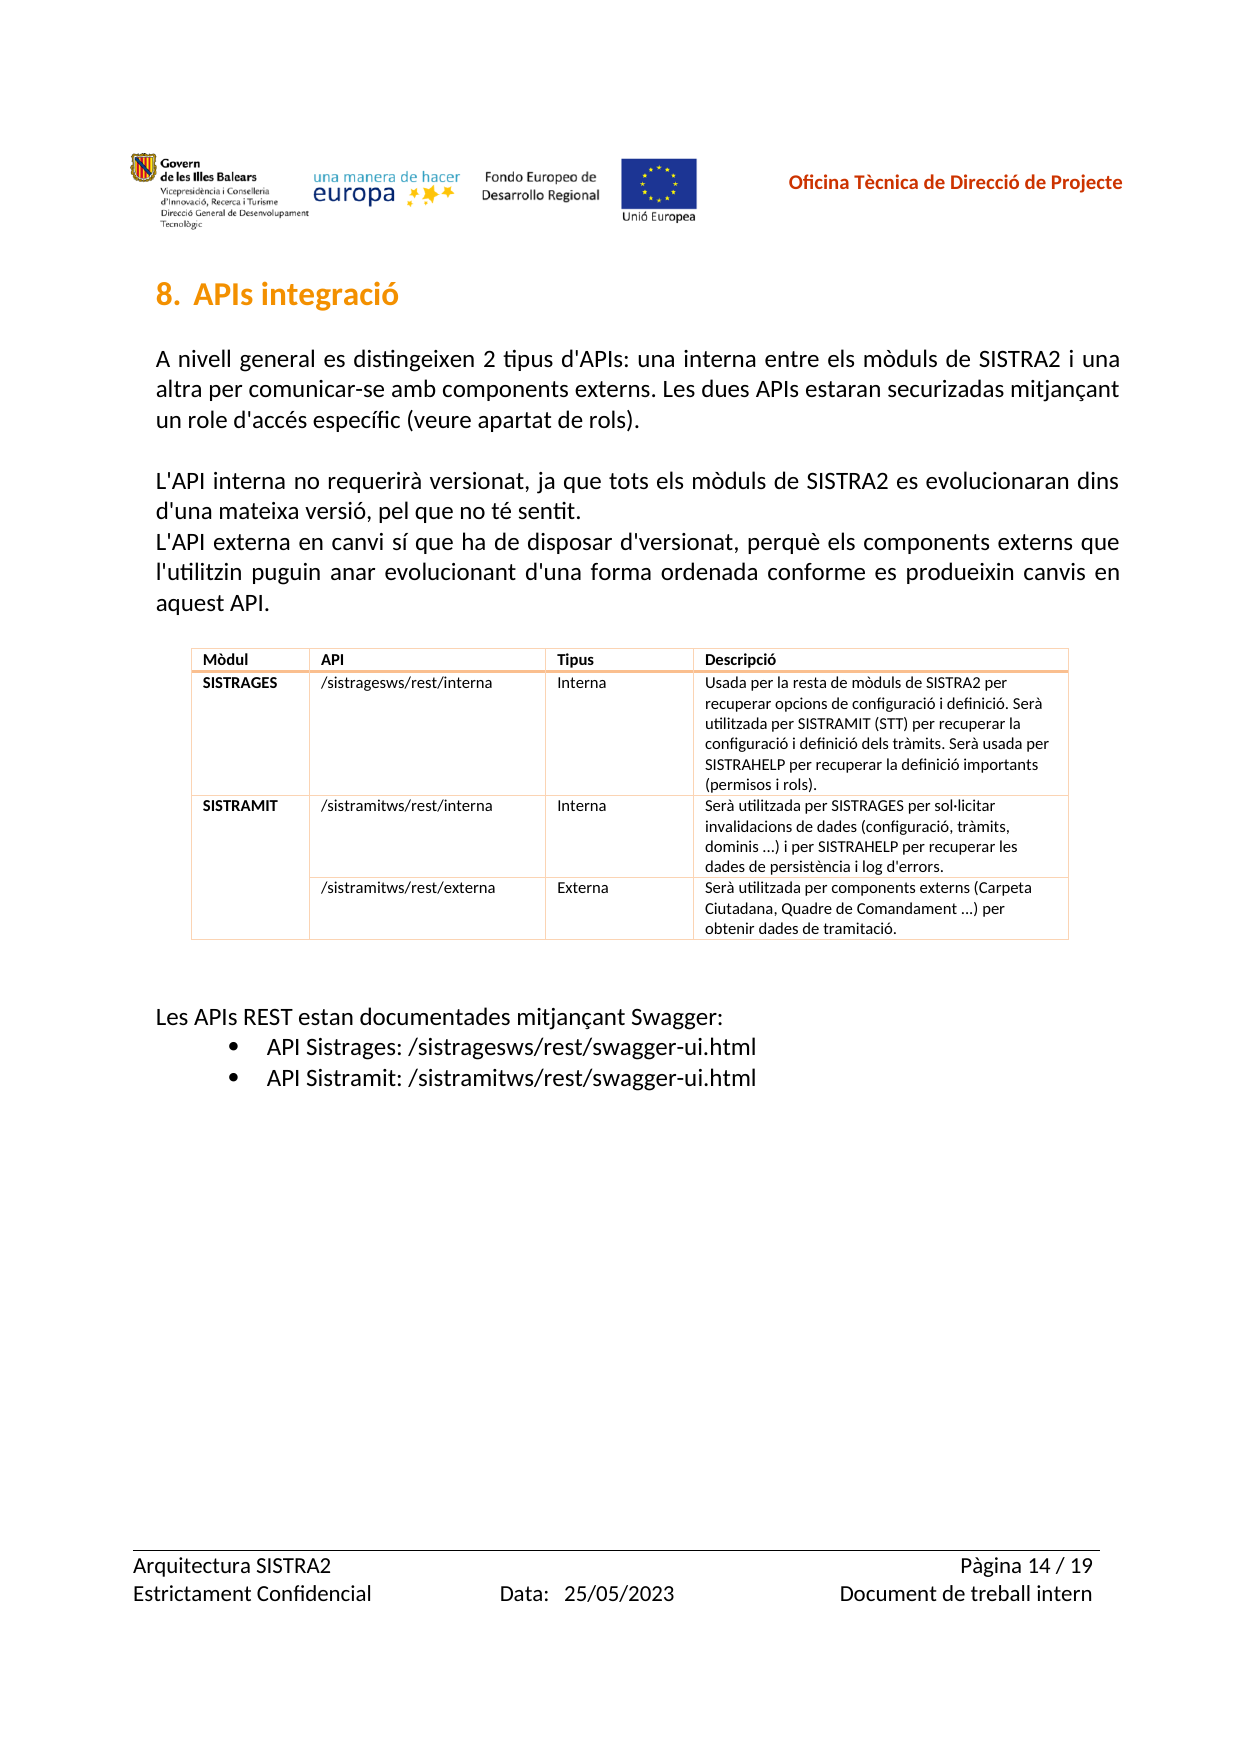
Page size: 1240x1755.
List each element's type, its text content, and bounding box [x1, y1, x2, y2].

table_header Mòdul [192, 649, 309, 669]
table_header API [310, 649, 545, 669]
table_cell /sistragesws/rest/interna [310, 673, 545, 794]
table_cell Interna [546, 796, 693, 877]
table_cell SISTRAGES [192, 673, 309, 794]
table_cell /sistramitws/rest/interna [310, 796, 545, 877]
table_cell SISTRAMIT [192, 796, 309, 939]
list API Sistrages: /sistragesws/rest/swagger-ui.html [229, 1031, 1121, 1062]
picture [130, 152, 699, 230]
text Les APIs REST estan documentades mitjançant Swagger: [156, 1001, 1121, 1031]
table_cell Serà utilitzada per components externs (Carpeta Ciutadana, Quadre de Comandament ...) per obtenir dades de tramitació. [694, 878, 1068, 939]
table_header Tipus [546, 649, 693, 669]
text L'API externa en canvi sí que ha de disposar d'versionat, perquè els components externs que l'utilitzin puguin anar evolucionant d'una forma ordenada conforme es produeixin canvis en aquest API. [156, 526, 1121, 618]
table_cell Interna [546, 673, 693, 794]
table_cell Serà utilitzada per SISTRAGES per sol·licitar invalidacions de dades (configuració, tràmits, dominis ...) i per SISTRAHELP per recuperar les dades de persistència i log d'errors. [694, 796, 1068, 877]
list API Sistramit: /sistramitws/rest/swagger-ui.html [229, 1062, 1121, 1092]
table_cell Usada per la resta de mòduls de SISTRA2 per recuperar opcions de configuració i definició. Serà utilitzada per SISTRAMIT (STT) per recuperar la configuració i definició dels tràmits. Serà usada per SISTRAHELP per recuperar la definició importants (permisos i rols). [694, 673, 1068, 794]
subtitle APIs integració [156, 273, 1121, 314]
table_cell /sistramitws/rest/externa [310, 878, 545, 939]
text L'API interna no requerirà versionat, ja que tots els mòduls de SISTRA2 es evolucionaran dins d'una mateixa versió, pel que no té sentit. [156, 465, 1121, 526]
table_cell Externa [546, 878, 693, 939]
text A nivell general es distingeixen 2 tipus d'APIs: una interna entre els mòduls de SISTRA2 i una altra per comunicar-se amb components externs. Les dues APIs estaran securizadas mitjançant un role d'accés específic (veure apartat de rols). [156, 343, 1121, 434]
table_header Descripció [694, 649, 1068, 669]
